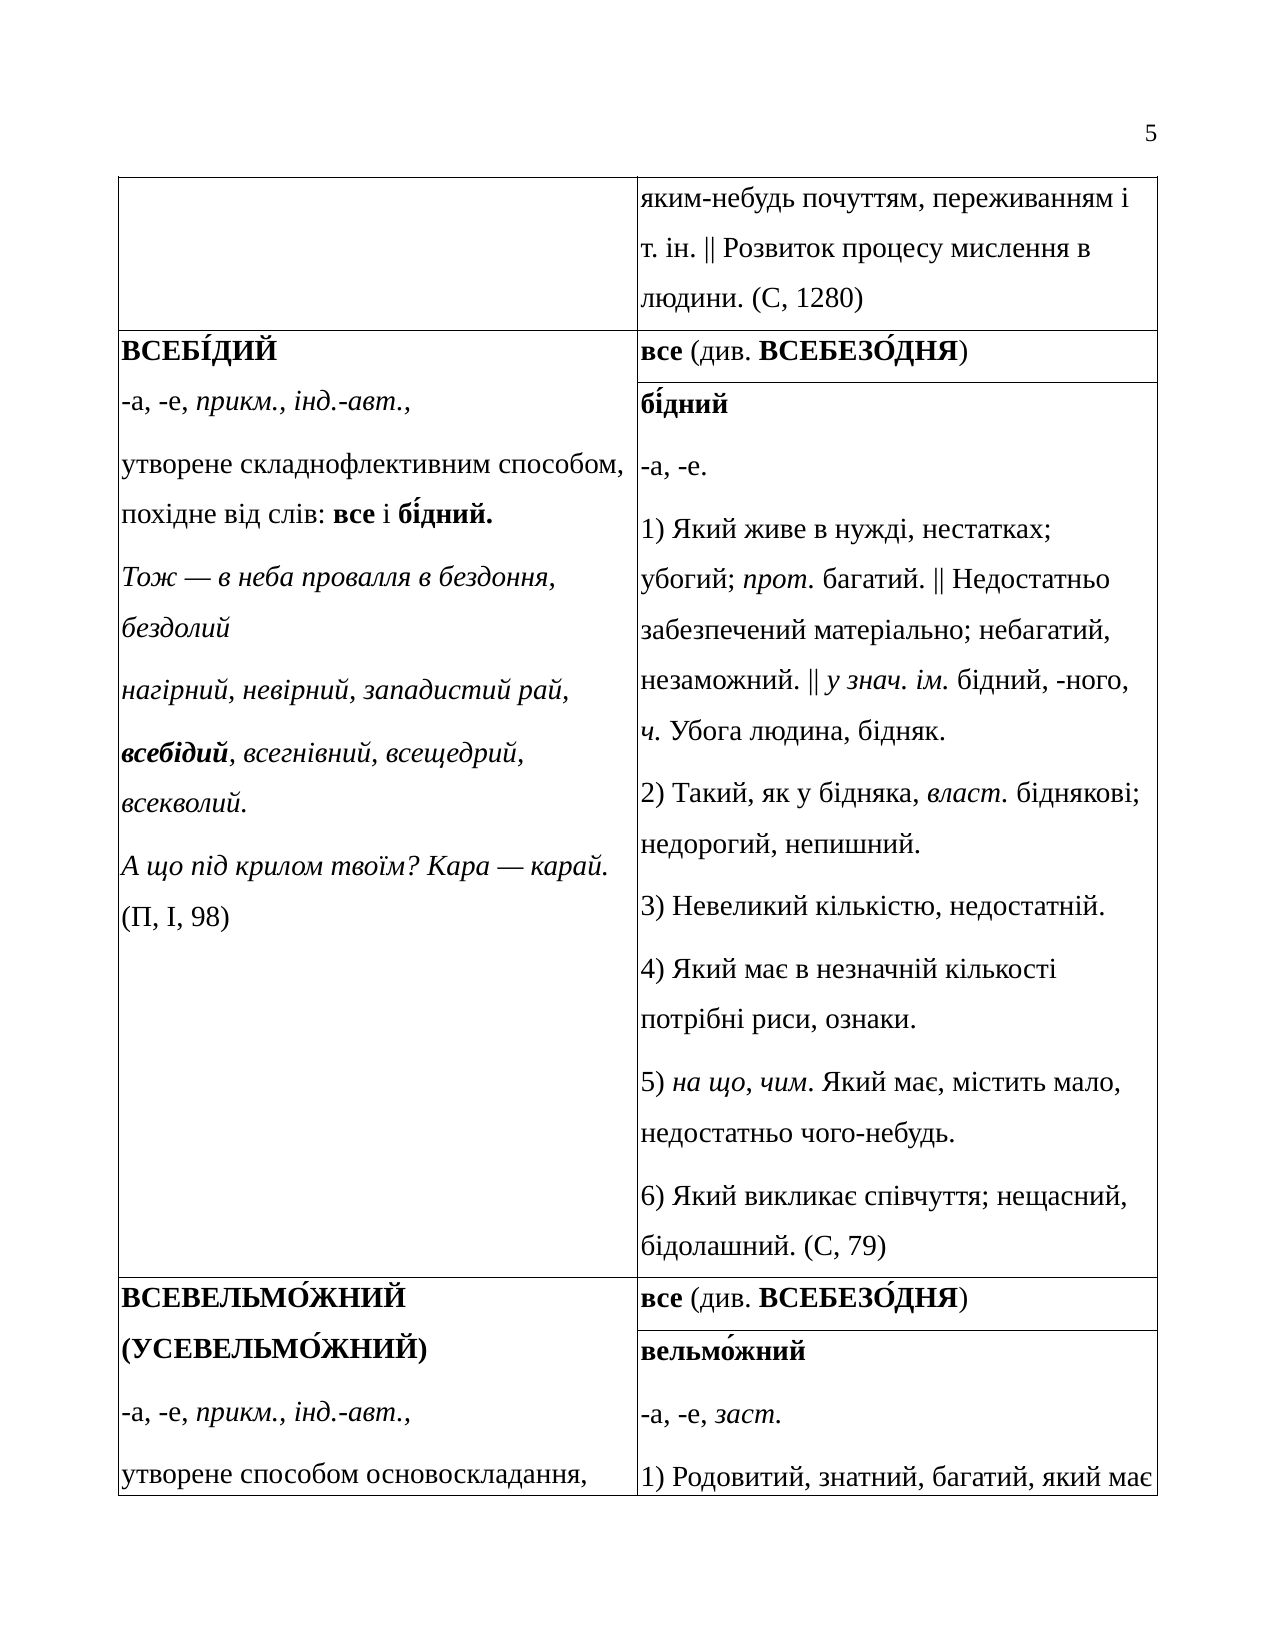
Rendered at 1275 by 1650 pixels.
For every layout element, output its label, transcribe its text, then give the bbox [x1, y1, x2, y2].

table_cell ВСЕВЕЛЬМО́ЖНИЙ (УСЕВЕЛЬМО́ЖНИЙ) -а, -е, прикм., інд.-авт., утворене способом основоскладання, [119, 1278, 637, 1495]
table_cell [119, 178, 637, 329]
table_cell вельмо́жний -а, -е, заст. 1) Родовитий, знатний, багатий, який має [638, 1331, 1157, 1495]
table_cell яким-небудь почуттям, переживанням і т. ін. || Розвиток процесу мислення в людини. (С, 1280) [638, 178, 1157, 329]
table_cell все (див. ВСЕБЕЗО́ДНЯ) [638, 1278, 1157, 1329]
table_cell все (див. ВСЕБЕЗО́ДНЯ) [638, 331, 1157, 382]
table_cell бі́дний -а, -е. 1) Який живе в нужді, нестатках; убогий; прот. багатий. || Недостатньо забезпечений матеріально; небагатий, незаможний. || у знач. ім. бідний, -ного, ч. Убога людина, бідняк. 2) Такий, як у бідняка, власт. біднякові; недорогий, непишний. 3) Невеликий кількістю, недостатній. 4) Який має в незначній кількості потрібні риси, ознаки. 5) на що, чим. Який має, містить мало, недостатньо чого-небудь. 6) Який викликає співчуття; нещасний, бідолашний. (С, 79) [638, 383, 1157, 1277]
table_cell ВСЕБІ́ДИЙ -а, -е, прикм., інд.-авт., утворене складнофлективним способом, похідне від слів: все і бі́дний. Тож — в неба провалля в бездоння, бездолий нагірний, невірний, западистий рай, всебідий, всегнівний, всещедрий, всекволий. А що під крилом твоїм? Кара — карай. (П, І, 98) [119, 331, 637, 1277]
